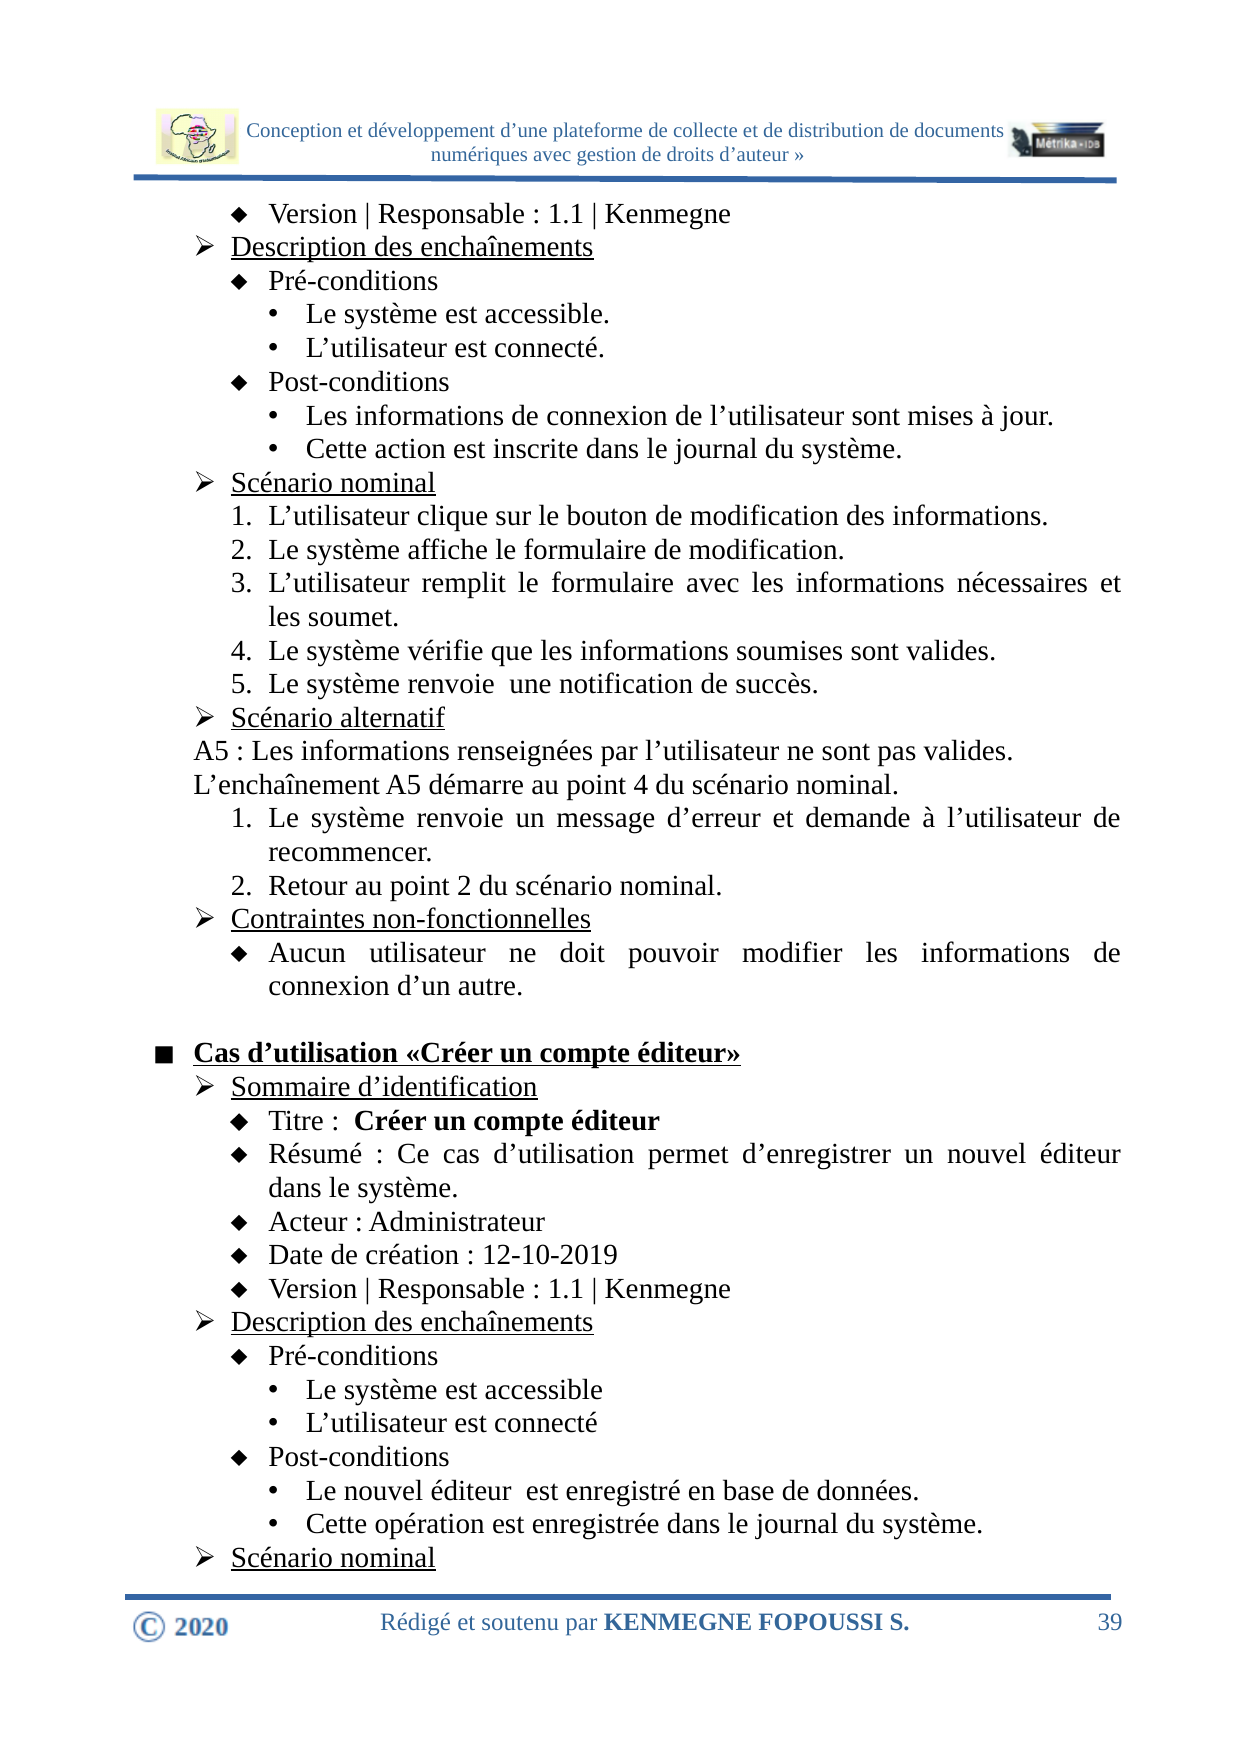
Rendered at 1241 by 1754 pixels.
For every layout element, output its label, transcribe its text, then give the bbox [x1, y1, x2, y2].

list Pré-conditions [231, 1338, 1122, 1372]
list Le système vérifie que les informations soumises sont valides. [231, 633, 1122, 666]
list Titre : Créer un compte éditeur [231, 1103, 1122, 1136]
picture [126, 1604, 231, 1647]
list Le système est accessible. [268, 297, 1122, 330]
picture [1003, 116, 1109, 160]
picture [154, 107, 241, 166]
list Post-conditions [231, 364, 1122, 398]
list Version | Responsable : 1.1 | Kenmegne [231, 1271, 1122, 1304]
list Le système affiche le formulaire de modification. [231, 532, 1122, 566]
text A5 : Les informations renseignées par l’utilisateur ne sont pas valides. [118, 733, 1122, 767]
list Post-conditions [231, 1439, 1122, 1473]
list Cette opération est enregistrée dans le journal du système. [268, 1506, 1122, 1540]
list Version | Responsable : 1.1 | Kenmegne [231, 196, 1122, 229]
list Le système renvoie une notification de succès. [231, 666, 1122, 700]
list Sommaire d’identification [193, 1069, 1122, 1103]
list Scénario nominal [193, 1540, 1122, 1574]
list L’utilisateur est connecté [268, 1406, 1122, 1439]
list Le système renvoie un message d’erreur et demande à l’utilisateur de recommencer. [231, 801, 1122, 868]
list Les informations de connexion de l’utilisateur sont mises à jour. [268, 398, 1122, 431]
list Le système est accessible [268, 1372, 1122, 1406]
list Date de création : 12-10-2019 [231, 1237, 1122, 1271]
list Cas d’utilisation «Créer un compte éditeur» [156, 1036, 1122, 1069]
text L’enchaînement A5 démarre au point 4 du scénario nominal. [118, 767, 1122, 801]
list Description des enchaînements [193, 229, 1122, 263]
list Cette action est inscrite dans le journal du système. [268, 431, 1122, 465]
list L’utilisateur clique sur le bouton de modification des informations. [231, 498, 1122, 532]
list Le nouvel éditeur est enregistré en base de données. [268, 1473, 1122, 1506]
list Retour au point 2 du scénario nominal. [231, 868, 1122, 901]
list Aucun utilisateur ne doit pouvoir modifier les informations de connexion d’un autre. [231, 935, 1122, 1002]
list Contraintes non-fonctionnelles [193, 901, 1122, 935]
list Description des enchaînements [193, 1304, 1122, 1338]
list L’utilisateur remplit le formulaire avec les informations nécessaires et les soumet. [231, 566, 1122, 633]
list L’utilisateur est connecté. [268, 330, 1122, 364]
list Pré-conditions [231, 263, 1122, 297]
list Acteur : Administrateur [231, 1204, 1122, 1237]
list Résumé : Ce cas d’utilisation permet d’enregistrer un nouvel éditeur dans le système. [231, 1136, 1122, 1204]
list Scénario nominal [193, 465, 1122, 498]
list Scénario alternatif [193, 700, 1122, 733]
